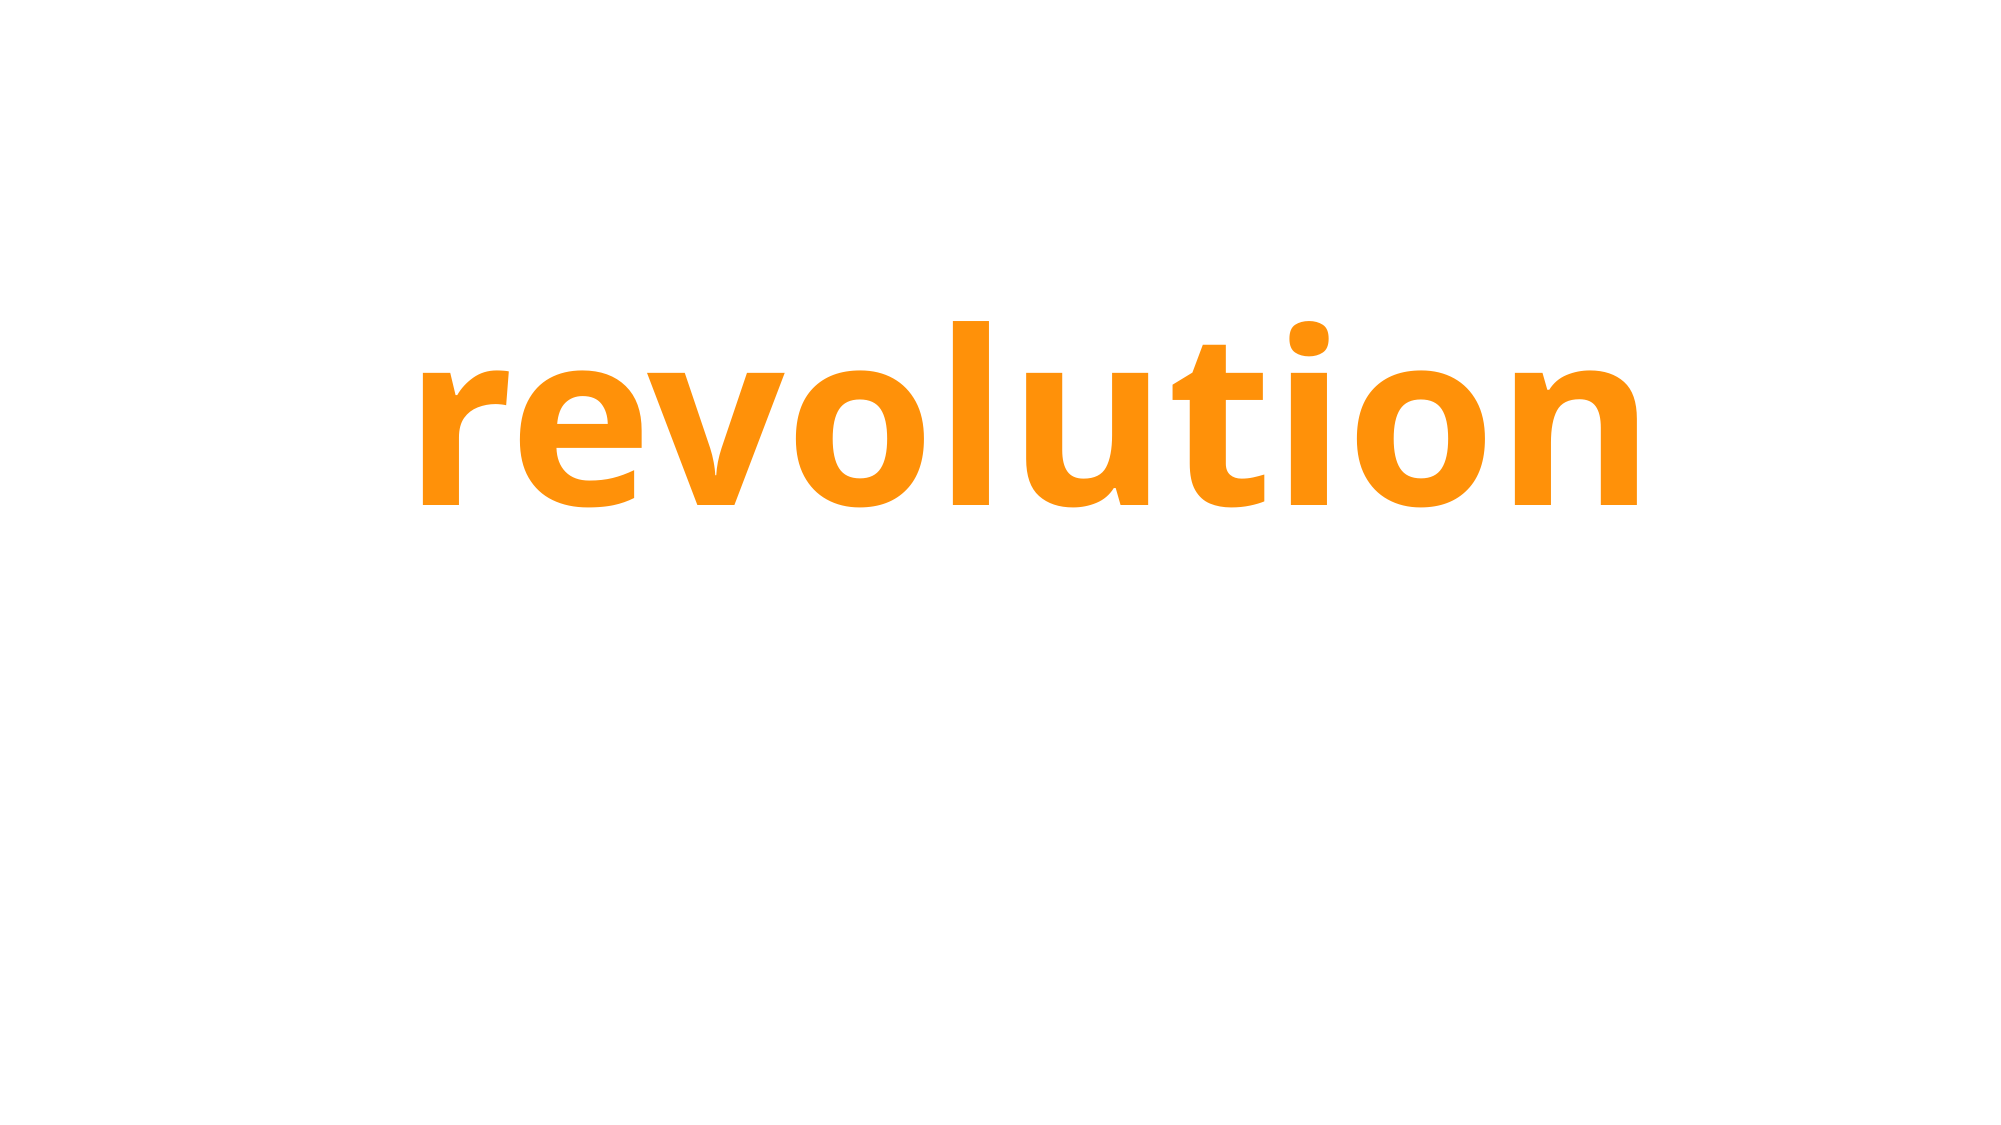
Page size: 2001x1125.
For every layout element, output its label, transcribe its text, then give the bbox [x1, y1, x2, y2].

text_box revolution [279, 173, 1780, 566]
